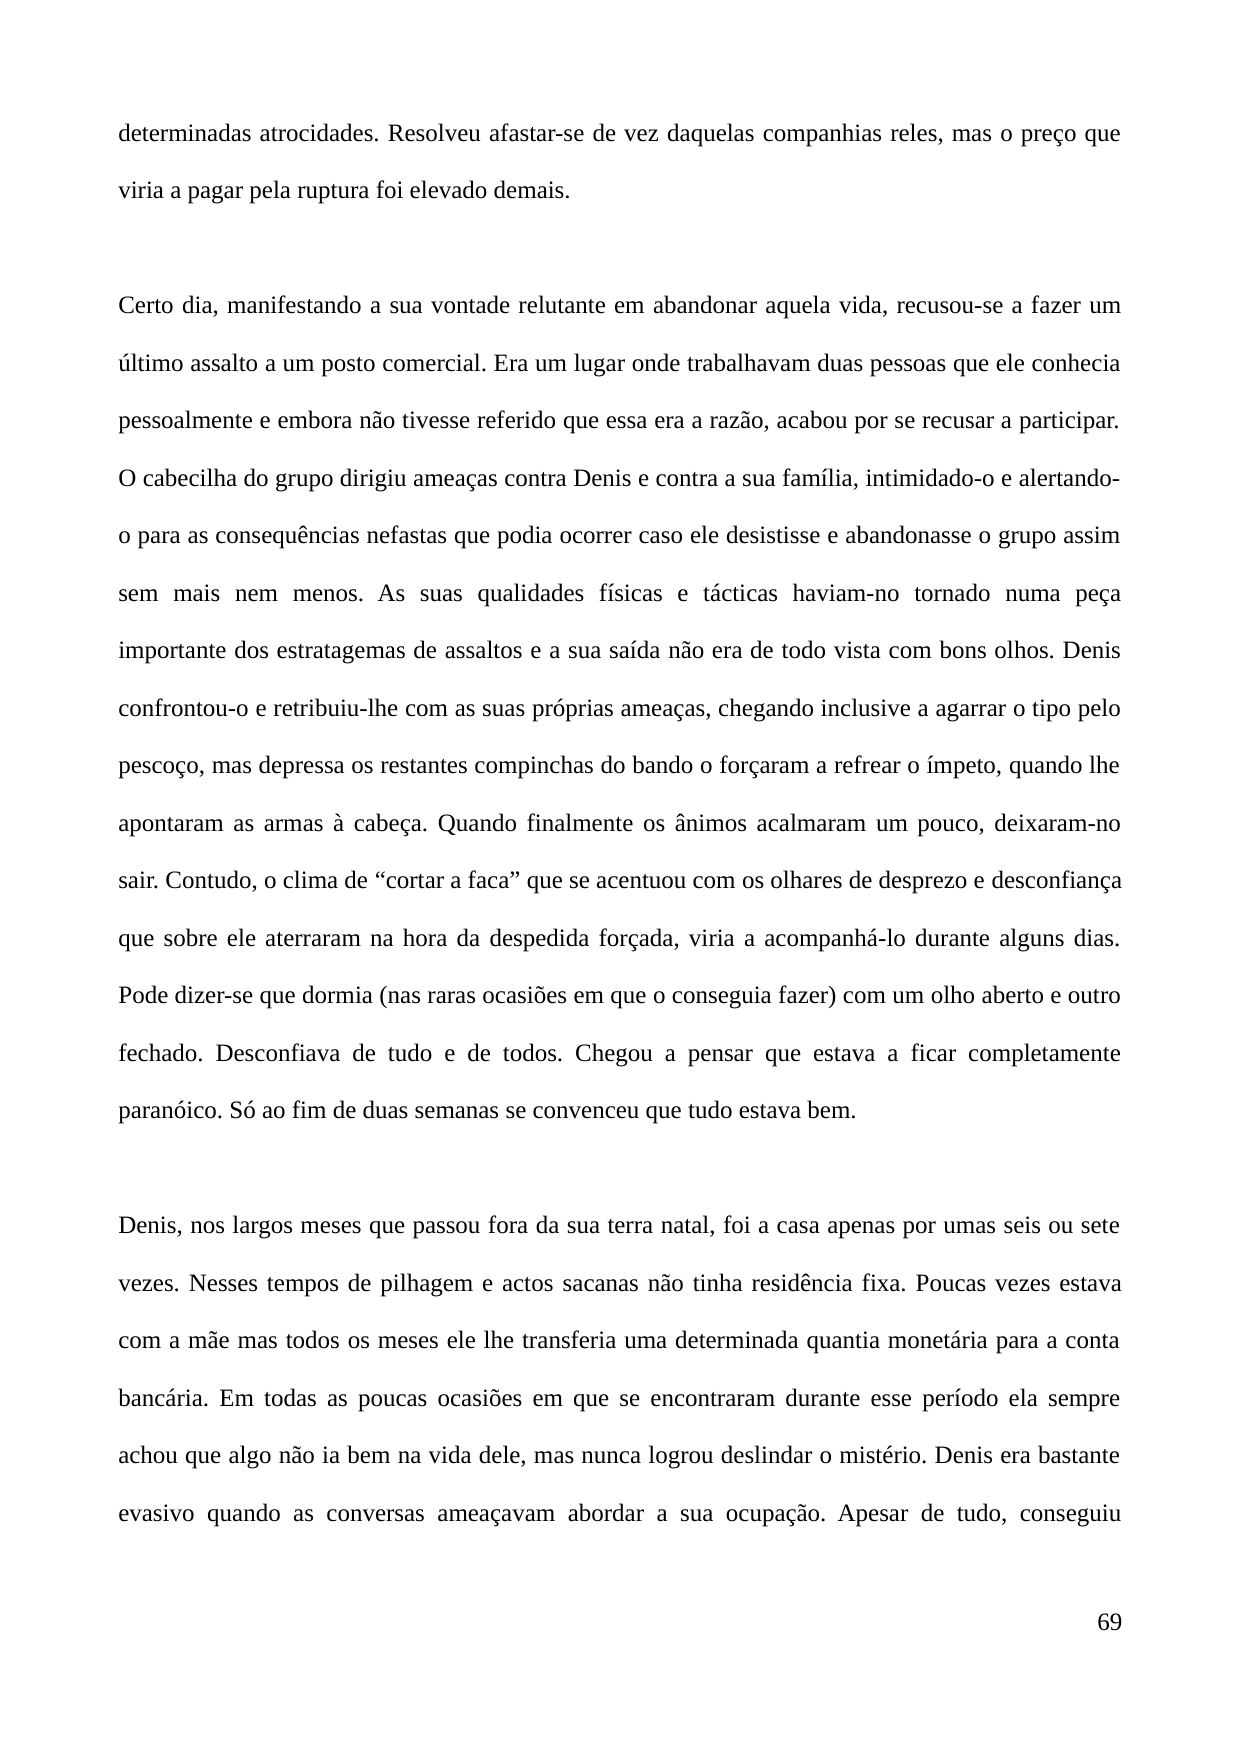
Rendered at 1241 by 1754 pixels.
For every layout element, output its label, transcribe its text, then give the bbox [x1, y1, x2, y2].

text Denis, nos largos meses que passou fora da sua terra natal, foi a casa apenas por umas seis ou sete vezes. Nesses tempos de pilhagem e actos sacanas não tinha residência fixa. Poucas vezes estava com a mãe mas todos os meses ele lhe transferia uma determinada quantia monetária para a conta bancária. Em todas as poucas ocasiões em que se encontraram durante esse período ela sempre achou que algo não ia bem na vida dele, mas nunca logrou deslindar o mistério. Denis era bastante evasivo quando as conversas ameaçavam abordar a sua ocupação. Apesar de tudo, conseguiu [118, 1211, 1122, 1527]
text Certo dia, manifestando a sua vontade relutante em abandonar aquela vida, recusou-se a fazer um último assalto a um posto comercial. Era um lugar onde trabalhavam duas pessoas que ele conhecia pessoalmente e embora não tivesse referido que essa era a razão, acabou por se recusar a participar. O cabecilha do grupo dirigiu ameaças contra Denis e contra a sua família, intimidado-o e alertando-o para as consequências nefastas que podia ocorrer caso ele desistisse e abandonasse o grupo assim sem mais nem menos. As suas qualidades físicas e tácticas haviam-no tornado numa peça importante dos estratagemas de assaltos e a sua saída não era de todo vista com bons olhos. Denis confrontou-o e retribuiu-lhe com as suas próprias ameaças, chegando inclusive a agarrar o tipo pelo pescoço, mas depressa os restantes compinchas do bando o forçaram a refrear o ímpeto, quando lhe apontaram as armas à cabeça. Quando finalmente os ânimos acalmaram um pouco, deixaram-no sair. Contudo, o clima de “cortar a faca” que se acentuou com os olhares de desprezo e desconfiança que sobre ele aterraram na hora da despedida forçada, viria a acompanhá-lo durante alguns dias. Pode dizer-se que dormia (nas raras ocasiões em que o conseguia fazer) com um olho aberto e outro fechado. Desconfiava de tudo e de todos. Chegou a pensar que estava a ficar completamente paranóico. Só ao fim de duas semanas se convenceu que tudo estava bem. [118, 291, 1122, 1124]
text determinadas atrocidades. Resolveu afastar-se de vez daquelas companhias reles, mas o preço que viria a pagar pela ruptura foi elevado demais. [118, 118, 1122, 204]
